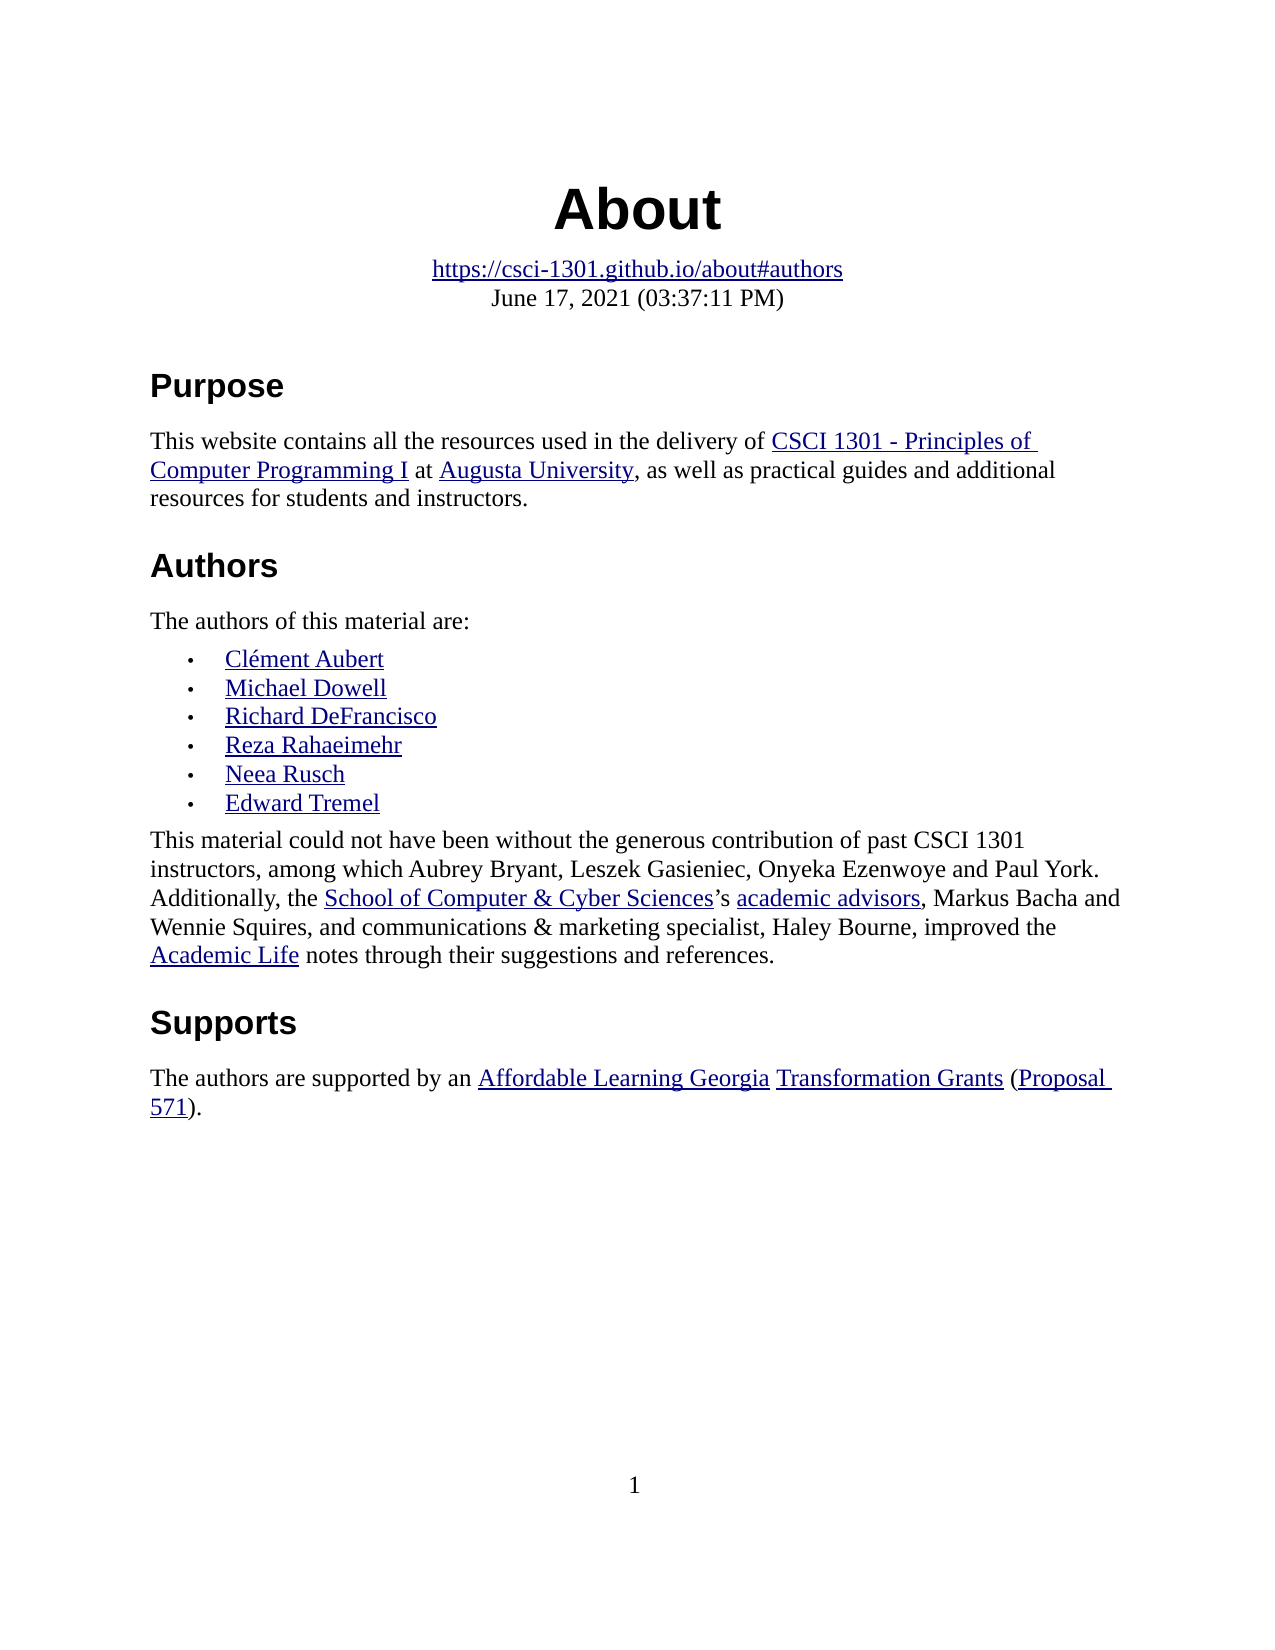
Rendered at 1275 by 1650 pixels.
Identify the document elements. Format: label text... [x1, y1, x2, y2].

text This material could not have been without the generous contribution of past CSCI 1301 instructors, among which Aubrey Bryant, Leszek Gasieniec, Onyeka Ezenwoye and Paul York. Additionally, the School of Computer & Cyber Sciences’s academic advisors, Markus Bacha and Wennie Squires, and communications & marketing specialist, Haley Bourne, improved the Academic Life notes through their suggestions and references. [150, 825, 1125, 969]
list Clément Aubert [187, 644, 1125, 673]
list Richard DeFrancisco [187, 701, 1125, 730]
list Reza Rahaeimehr [187, 730, 1125, 759]
subtitle Purpose [150, 366, 1125, 404]
text https://csci-1301.github.io/about#authors [150, 254, 1125, 283]
list Neea Rusch [187, 759, 1125, 788]
list Edward Tremel [187, 788, 1125, 816]
title About [150, 175, 1125, 242]
text This website contains all the resources used in the delivery of CSCI 1301 - Principles of Computer Programming I at Augusta University, as well as practical guides and additional resources for students and instructors. [150, 426, 1125, 512]
subtitle Authors [150, 546, 1125, 585]
text June 17, 2021 (03:37:11 PM) [150, 283, 1125, 312]
text The authors of this material are: [150, 606, 1125, 635]
list Michael Dowell [187, 673, 1125, 701]
subtitle Supports [150, 1003, 1125, 1042]
text The authors are supported by an Affordable Learning Georgia Transformation Grants (Proposal 571). [150, 1063, 1125, 1121]
